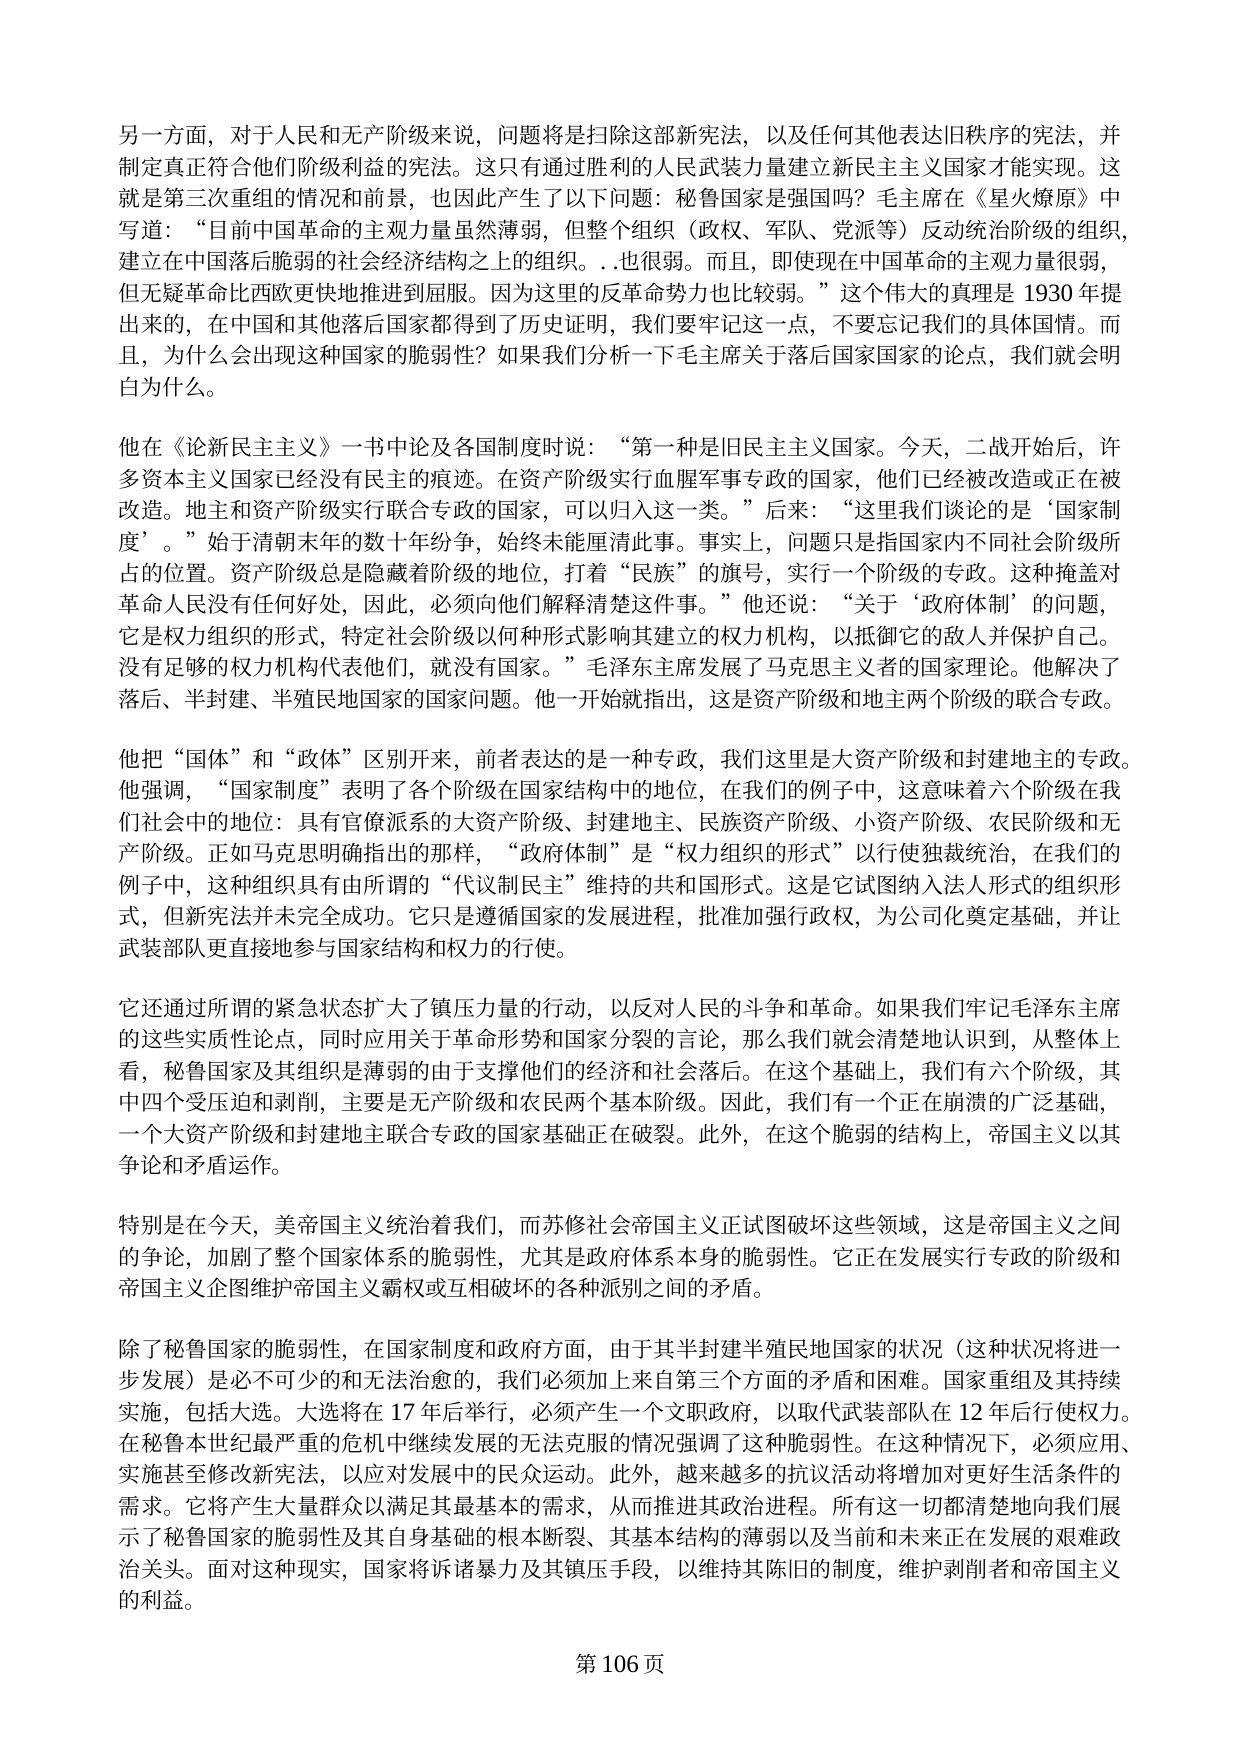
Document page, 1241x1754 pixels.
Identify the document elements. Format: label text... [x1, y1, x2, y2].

text 它还通过所谓的紧急状态扩大了镇压力量的行动，以反对人民的斗争和革命。如果我们牢记毛泽东主席的这些实质性论点，同时应用关于革命形势和国家分裂的言论，那么我们就会清楚地认识到，从整体上看，秘鲁国家及其组织是薄弱的由于支撑他们的经济和社会落后。在这个基础上，我们有六个阶级，其中四个受压迫和剥削，主要是无产阶级和农民两个基本阶级。因此，我们有一个正在崩溃的广泛基础，一个大资产阶级和封建地主联合专政的国家基础正在破裂。此外，在这个脆弱的结构上，帝国主义以其争论和矛盾运作。 [118, 991, 1122, 1180]
text 另一方面，对于人民和无产阶级来说，问题将是扫除这部新宪法，以及任何其他表达旧秩序的宪法，并制定真正符合他们阶级利益的宪法。这只有通过胜利的人民武装力量建立新民主主义国家才能实现。这就是第三次重组的情况和前景，也因此产生了以下问题：秘鲁国家是强国吗？毛主席在《星火燎原》中写道：“目前中国革命的主观力量虽然薄弱，但整个组织（政权、军队、党派等）反动统治阶级的组织，建立在中国落后脆弱的社会经济结构之上的组织。. .也很弱。而且，即使现在中国革命的主观力量很弱，但无疑革命比西欧更快地推进到屈服。因为这里的反革命势力也比较弱。”这个伟大的真理是1930年提出来的，在中国和其他落后国家都得到了历史证明，我们要牢记这一点，不要忘记我们的具体国情。而且，为什么会出现这种国家的脆弱性？如果我们分析一下毛主席关于落后国家国家的论点，我们就会明白为什么。 [118, 118, 1122, 402]
text 特别是在今天，美帝国主义统治着我们，而苏修社会帝国主义正试图破坏这些领域，这是帝国主义之间的争论，加剧了整个国家体系的脆弱性，尤其是政府体系本身的脆弱性。它正在发展实行专政的阶级和帝国主义企图维护帝国主义霸权或互相破坏的各种派别之间的矛盾。 [118, 1209, 1122, 1303]
text 他在《论新民主主义》一书中论及各国制度时说：“第一种是旧民主主义国家。今天，二战开始后，许多资本主义国家已经没有民主的痕迹。在资产阶级实行血腥军事专政的国家，他们已经被改造或正在被改造。地主和资产阶级实行联合专政的国家，可以归入这一类。”后来：“这里我们谈论的是‘国家制度’。”始于清朝末年的数十年纷争，始终未能厘清此事。事实上，问题只是指国家内不同社会阶级所占的位置。资产阶级总是隐藏着阶级的地位，打着“民族”的旗号，实行一个阶级的专政。这种掩盖对革命人民没有任何好处，因此，必须向他们解释清楚这件事。”他还说：“关于‘政府体制’的问题，它是权力组织的形式，特定社会阶级以何种形式影响其建立的权力机构，以抵御它的敌人并保护自己。没有足够的权力机构代表他们，就没有国家。”毛泽东主席发展了马克思主义者的国家理论。他解决了落后、半封建、半殖民地国家的国家问题。他一开始就指出，这是资产阶级和地主两个阶级的联合专政。 [118, 430, 1122, 713]
text 他把“国体”和“政体”区别开来，前者表达的是一种专政，我们这里是大资产阶级和封建地主的专政。他强调，“国家制度”表明了各个阶级在国家结构中的地位，在我们的例子中，这意味着六个阶级在我们社会中的地位：具有官僚派系的大资产阶级、封建地主、民族资产阶级、小资产阶级、农民阶级和无产阶级。正如马克思明确指出的那样，“政府体制”是“权力组织的形式”以行使独裁统治，在我们的例子中，这种组织具有由所谓的“代议制民主”维持的共和国形式。这是它试图纳入法人形式的组织形式，但新宪法并未完全成功。它只是遵循国家的发展进程，批准加强行政权，为公司化奠定基础，并让武装部队更直接地参与国家结构和权力的行使。 [118, 742, 1122, 962]
text 除了秘鲁国家的脆弱性，在国家制度和政府方面，由于其半封建半殖民地国家的状况（这种状况将进一步发展）是必不可少的和无法治愈的，我们必须加上来自第三个方面的矛盾和困难。国家重组及其持续实施，包括大选。大选将在17年后举行，必须产生一个文职政府，以取代武装部队在12年后行使权力。在秘鲁本世纪最严重的危机中继续发展的无法克服的情况强调了这种脆弱性。在这种情况下，必须应用、实施甚至修改新宪法，以应对发展中的民众运动。此外，越来越多的抗议活动将增加对更好生活条件的需求。它将产生大量群众以满足其最基本的需求，从而推进其政治进程。所有这一切都清楚地向我们展示了秘鲁国家的脆弱性及其自身基础的根本断裂、其基本结构的薄弱以及当前和未来正在发展的艰难政治关头。面对这种现实，国家将诉诸暴力及其镇压手段，以维持其陈旧的制度，维护剥削者和帝国主义的利益。 [118, 1332, 1122, 1615]
